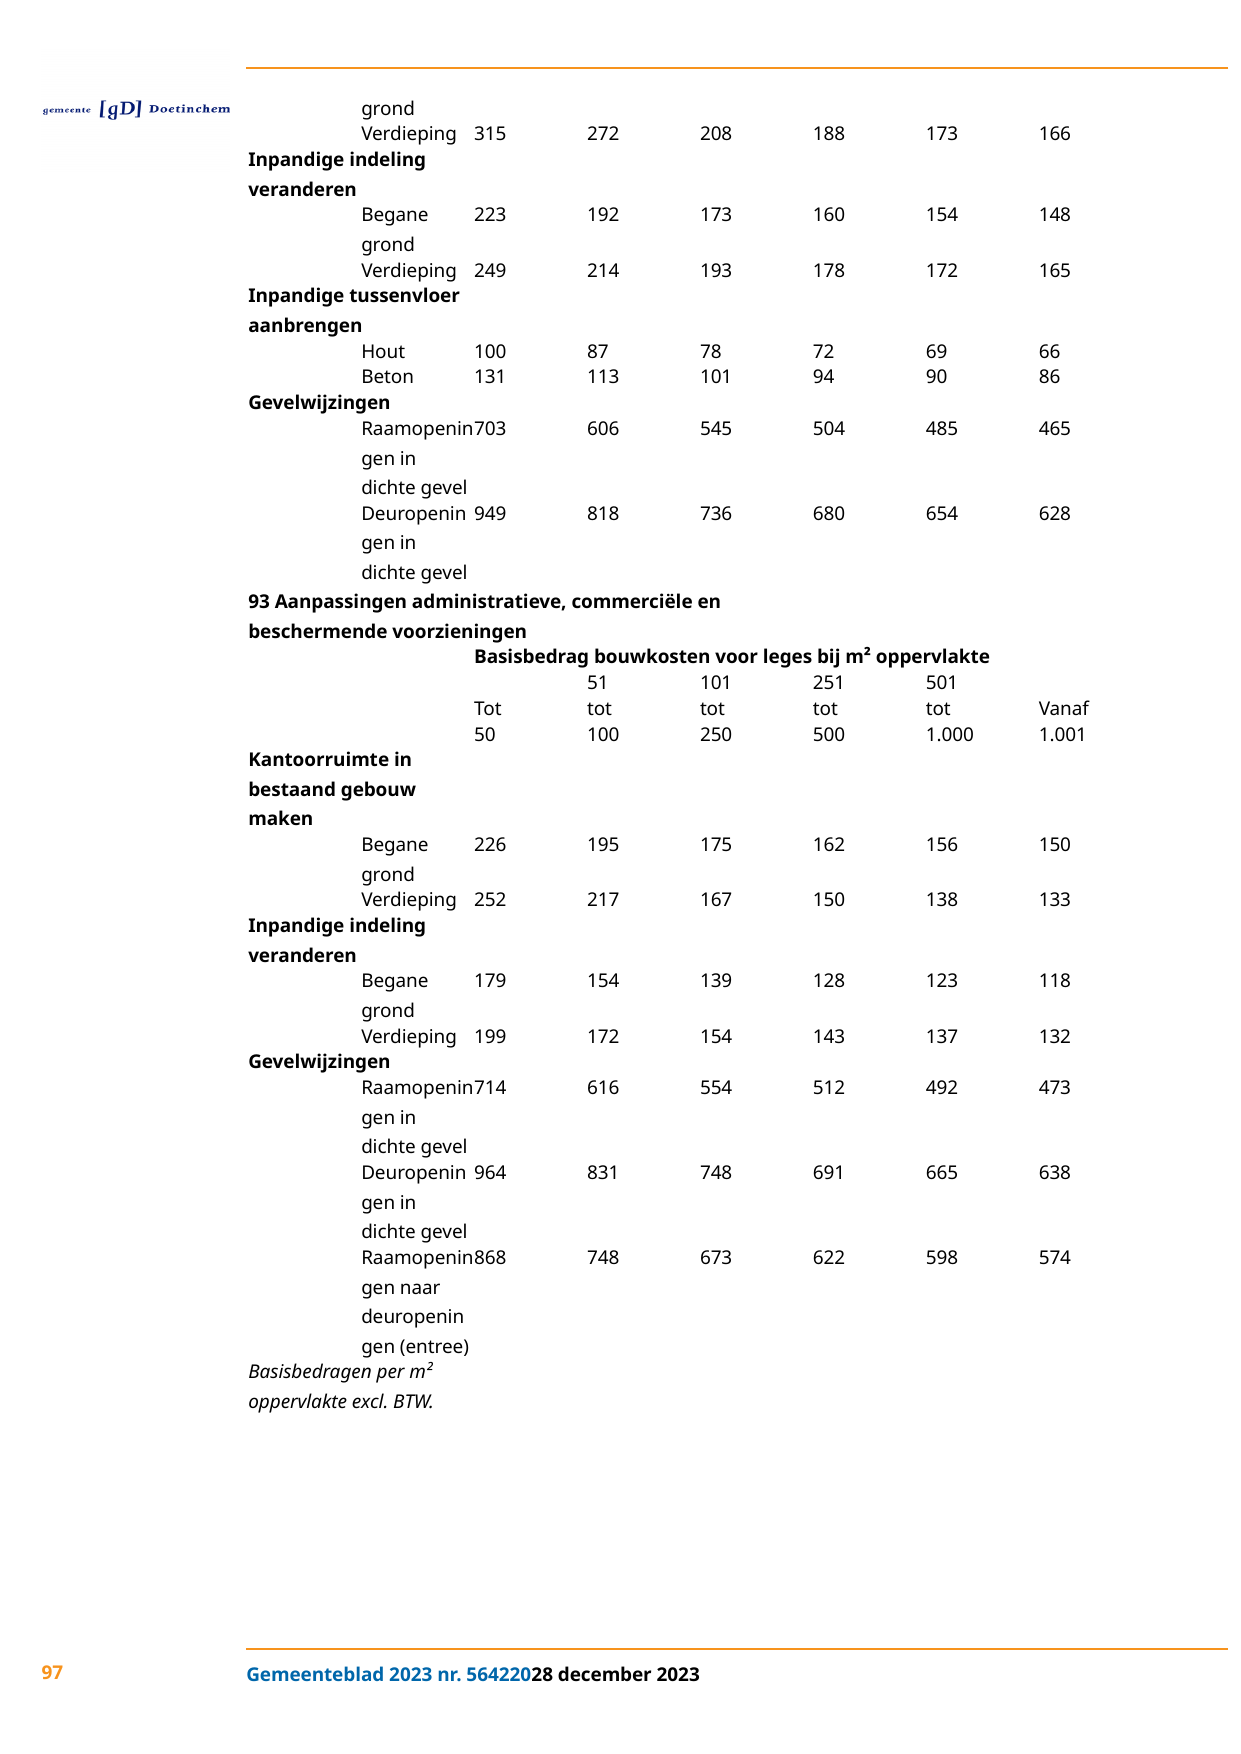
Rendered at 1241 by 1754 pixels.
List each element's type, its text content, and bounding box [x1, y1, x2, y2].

table_cell [700, 1359, 813, 1414]
table_cell 150 [1039, 831, 1152, 887]
table_cell [248, 831, 361, 887]
table_cell 162 [813, 831, 926, 887]
table_cell 574 [1039, 1244, 1152, 1359]
table_cell [813, 746, 926, 831]
table_cell [1039, 669, 1152, 695]
table_cell 217 [587, 887, 700, 912]
table_cell 156 [926, 831, 1038, 887]
table_cell [587, 146, 700, 202]
table_cell Basisbedragen per m² oppervlakte excl. BTW. [248, 1359, 474, 1414]
table_cell [474, 283, 587, 338]
table_cell [361, 669, 474, 695]
table_cell [813, 146, 926, 202]
table_cell [248, 338, 361, 364]
table_cell 868 [474, 1244, 587, 1359]
table_cell 504 [813, 415, 926, 500]
table_cell 748 [700, 1159, 813, 1244]
table_cell [926, 746, 1038, 831]
table_cell Begane grond [361, 202, 474, 257]
table_cell 192 [587, 202, 700, 257]
table_cell [700, 146, 813, 202]
table_cell [926, 389, 1038, 415]
table_cell 465 [1039, 415, 1152, 500]
table_cell [248, 644, 361, 669]
table_cell 1.001 [1039, 721, 1152, 746]
table_cell [1039, 1049, 1152, 1074]
table_cell [248, 1023, 361, 1049]
table_cell tot [587, 695, 700, 721]
table_cell 673 [700, 1244, 813, 1359]
table_cell tot [926, 695, 1038, 721]
table_cell [1039, 1359, 1152, 1414]
table_cell 195 [587, 831, 700, 887]
table_cell 252 [474, 887, 587, 912]
table_cell 143 [813, 1023, 926, 1049]
table_cell 680 [813, 500, 926, 585]
table_cell 250 [700, 721, 813, 746]
table_cell 166 [1039, 121, 1152, 146]
table_cell 175 [700, 831, 813, 887]
table_cell 118 [1039, 968, 1152, 1023]
table_cell 188 [813, 121, 926, 146]
table_cell 473 [1039, 1075, 1152, 1159]
table_cell [1039, 746, 1152, 831]
table_cell 208 [700, 121, 813, 146]
table_cell [248, 695, 361, 721]
table_cell Verdieping [361, 257, 474, 283]
table_cell 226 [474, 831, 587, 887]
table_cell 665 [926, 1159, 1038, 1244]
table_header [926, 588, 1038, 643]
table_header [813, 588, 926, 643]
table_cell [361, 644, 474, 669]
table_cell [587, 1359, 700, 1414]
table_cell 101 [700, 669, 813, 695]
table_cell tot [813, 695, 926, 721]
table_header [1039, 588, 1152, 643]
table_cell Beton [361, 364, 474, 389]
table_cell [813, 1359, 926, 1414]
table_cell [700, 283, 813, 338]
table_cell 160 [813, 202, 926, 257]
table_cell [1039, 95, 1152, 121]
table_cell 545 [700, 415, 813, 500]
table_cell [248, 1159, 361, 1244]
table_cell 78 [700, 338, 813, 364]
table_cell Raamopeningen naar deuropeningen (entree) [361, 1244, 474, 1359]
table_cell [248, 721, 361, 746]
table_cell [1039, 913, 1152, 968]
table_cell [248, 257, 361, 283]
table_cell [813, 1049, 926, 1074]
table_cell 72 [813, 338, 926, 364]
table_cell 949 [474, 500, 587, 585]
table_cell 154 [926, 202, 1038, 257]
table_cell Verdieping [361, 1023, 474, 1049]
table_header 93 Aanpassingen administratieve, commerciële en beschermende voorzieningen [248, 588, 813, 643]
table_cell 173 [700, 202, 813, 257]
table_cell Verdieping [361, 887, 474, 912]
table_cell 172 [587, 1023, 700, 1049]
table_cell [1039, 283, 1152, 338]
table_cell [248, 121, 361, 146]
table_cell Basisbedrag bouwkosten voor leges bij m² oppervlakte [474, 644, 1152, 669]
table_cell Raamopeningen in dichte gevel [361, 415, 474, 500]
table_cell [248, 887, 361, 912]
table_cell Verdieping [361, 121, 474, 146]
table_cell [248, 202, 361, 257]
table_cell Raamopeningen in dichte gevel [361, 1075, 474, 1159]
table_cell 66 [1039, 338, 1152, 364]
table_cell 628 [1039, 500, 1152, 585]
table_cell [248, 1075, 361, 1159]
table_cell 554 [700, 1075, 813, 1159]
table_cell 150 [813, 887, 926, 912]
table_cell Deuropeningen in dichte gevel [361, 500, 474, 585]
table_cell 94 [813, 364, 926, 389]
table_cell [926, 283, 1038, 338]
table_cell 831 [587, 1159, 700, 1244]
table_cell 101 [700, 364, 813, 389]
table_cell [474, 389, 587, 415]
table_cell 199 [474, 1023, 587, 1049]
table_cell 485 [926, 415, 1038, 500]
table_cell 622 [813, 1244, 926, 1359]
table_cell 736 [700, 500, 813, 585]
table_cell 606 [587, 415, 700, 500]
table_cell 123 [926, 968, 1038, 1023]
table_cell [248, 1244, 361, 1359]
table_cell [474, 669, 587, 695]
table_cell [587, 1049, 700, 1074]
table_cell [587, 913, 700, 968]
table_cell Begane grond [361, 968, 474, 1023]
table_cell [248, 415, 361, 500]
picture [41, 47, 231, 172]
table_cell [813, 389, 926, 415]
table_cell 500 [813, 721, 926, 746]
table_cell 173 [926, 121, 1038, 146]
table_cell 148 [1039, 202, 1152, 257]
table_cell 964 [474, 1159, 587, 1244]
table_cell [474, 146, 587, 202]
table_cell 87 [587, 338, 700, 364]
table_cell 638 [1039, 1159, 1152, 1244]
table_cell 86 [1039, 364, 1152, 389]
table_cell 249 [474, 257, 587, 283]
table_cell [813, 913, 926, 968]
table_cell 172 [926, 257, 1038, 283]
table_cell Begane grond [361, 831, 474, 887]
table_cell [1039, 389, 1152, 415]
table_cell Kantoorruimte in bestaand gebouw maken [248, 746, 474, 831]
table_cell [474, 746, 587, 831]
table_cell [248, 968, 361, 1023]
table_cell 818 [587, 500, 700, 585]
table_cell [700, 746, 813, 831]
table_cell [248, 364, 361, 389]
table_cell [361, 695, 474, 721]
table_cell 100 [474, 338, 587, 364]
table_cell 133 [1039, 887, 1152, 912]
table_cell [248, 95, 361, 121]
table_cell 179 [474, 968, 587, 1023]
table_cell Hout [361, 338, 474, 364]
table_cell 512 [813, 1075, 926, 1159]
table_cell 139 [700, 968, 813, 1023]
table_cell Inpandige indeling veranderen [248, 146, 474, 202]
table_cell [700, 913, 813, 968]
table_cell 132 [1039, 1023, 1152, 1049]
table_cell Vanaf [1039, 695, 1152, 721]
table_cell 223 [474, 202, 587, 257]
table_cell Tot [474, 695, 587, 721]
table_cell 69 [926, 338, 1038, 364]
table_cell 1.000 [926, 721, 1038, 746]
table_cell 703 [474, 415, 587, 500]
table_cell [587, 283, 700, 338]
table_cell Gevelwijzingen [248, 389, 474, 415]
table_cell 165 [1039, 257, 1152, 283]
table_cell 100 [587, 721, 700, 746]
table_cell [926, 1359, 1038, 1414]
table_cell 138 [926, 887, 1038, 912]
table_cell [361, 721, 474, 746]
table_cell grond [361, 95, 474, 121]
table_cell [700, 95, 813, 121]
table_cell 714 [474, 1075, 587, 1159]
table_cell [474, 1359, 587, 1414]
table_cell 315 [474, 121, 587, 146]
table_cell 616 [587, 1075, 700, 1159]
table_cell 492 [926, 1075, 1038, 1159]
table_cell Inpandige tussenvloer aanbrengen [248, 283, 474, 338]
table_cell 113 [587, 364, 700, 389]
table_cell [474, 1049, 587, 1074]
table_cell 214 [587, 257, 700, 283]
table_cell [813, 95, 926, 121]
table_cell 90 [926, 364, 1038, 389]
table_cell 193 [700, 257, 813, 283]
table_cell [474, 95, 587, 121]
table_cell 178 [813, 257, 926, 283]
table_cell [587, 95, 700, 121]
table_cell [926, 1049, 1038, 1074]
table_cell [1039, 146, 1152, 202]
table_cell 50 [474, 721, 587, 746]
table_cell Inpandige indeling veranderen [248, 913, 474, 968]
table_cell [926, 913, 1038, 968]
table_cell tot [700, 695, 813, 721]
table_cell Gevelwijzingen [248, 1049, 474, 1074]
table_cell 654 [926, 500, 1038, 585]
table_cell [813, 283, 926, 338]
table_cell 167 [700, 887, 813, 912]
table_cell [248, 500, 361, 585]
table_cell [700, 389, 813, 415]
table_cell Deuropeningen in dichte gevel [361, 1159, 474, 1244]
table_cell 128 [813, 968, 926, 1023]
table_cell 131 [474, 364, 587, 389]
table_cell [587, 746, 700, 831]
table_cell [474, 913, 587, 968]
table_cell [926, 146, 1038, 202]
table_cell 137 [926, 1023, 1038, 1049]
table_cell 154 [587, 968, 700, 1023]
table_cell 251 [813, 669, 926, 695]
table_cell [926, 95, 1038, 121]
table_cell 272 [587, 121, 700, 146]
table_cell [587, 389, 700, 415]
table_cell 501 [926, 669, 1038, 695]
table_cell 691 [813, 1159, 926, 1244]
table_cell [248, 669, 361, 695]
table_cell 154 [700, 1023, 813, 1049]
table_cell 748 [587, 1244, 700, 1359]
table_cell 51 [587, 669, 700, 695]
table_cell 598 [926, 1244, 1038, 1359]
table_cell [700, 1049, 813, 1074]
